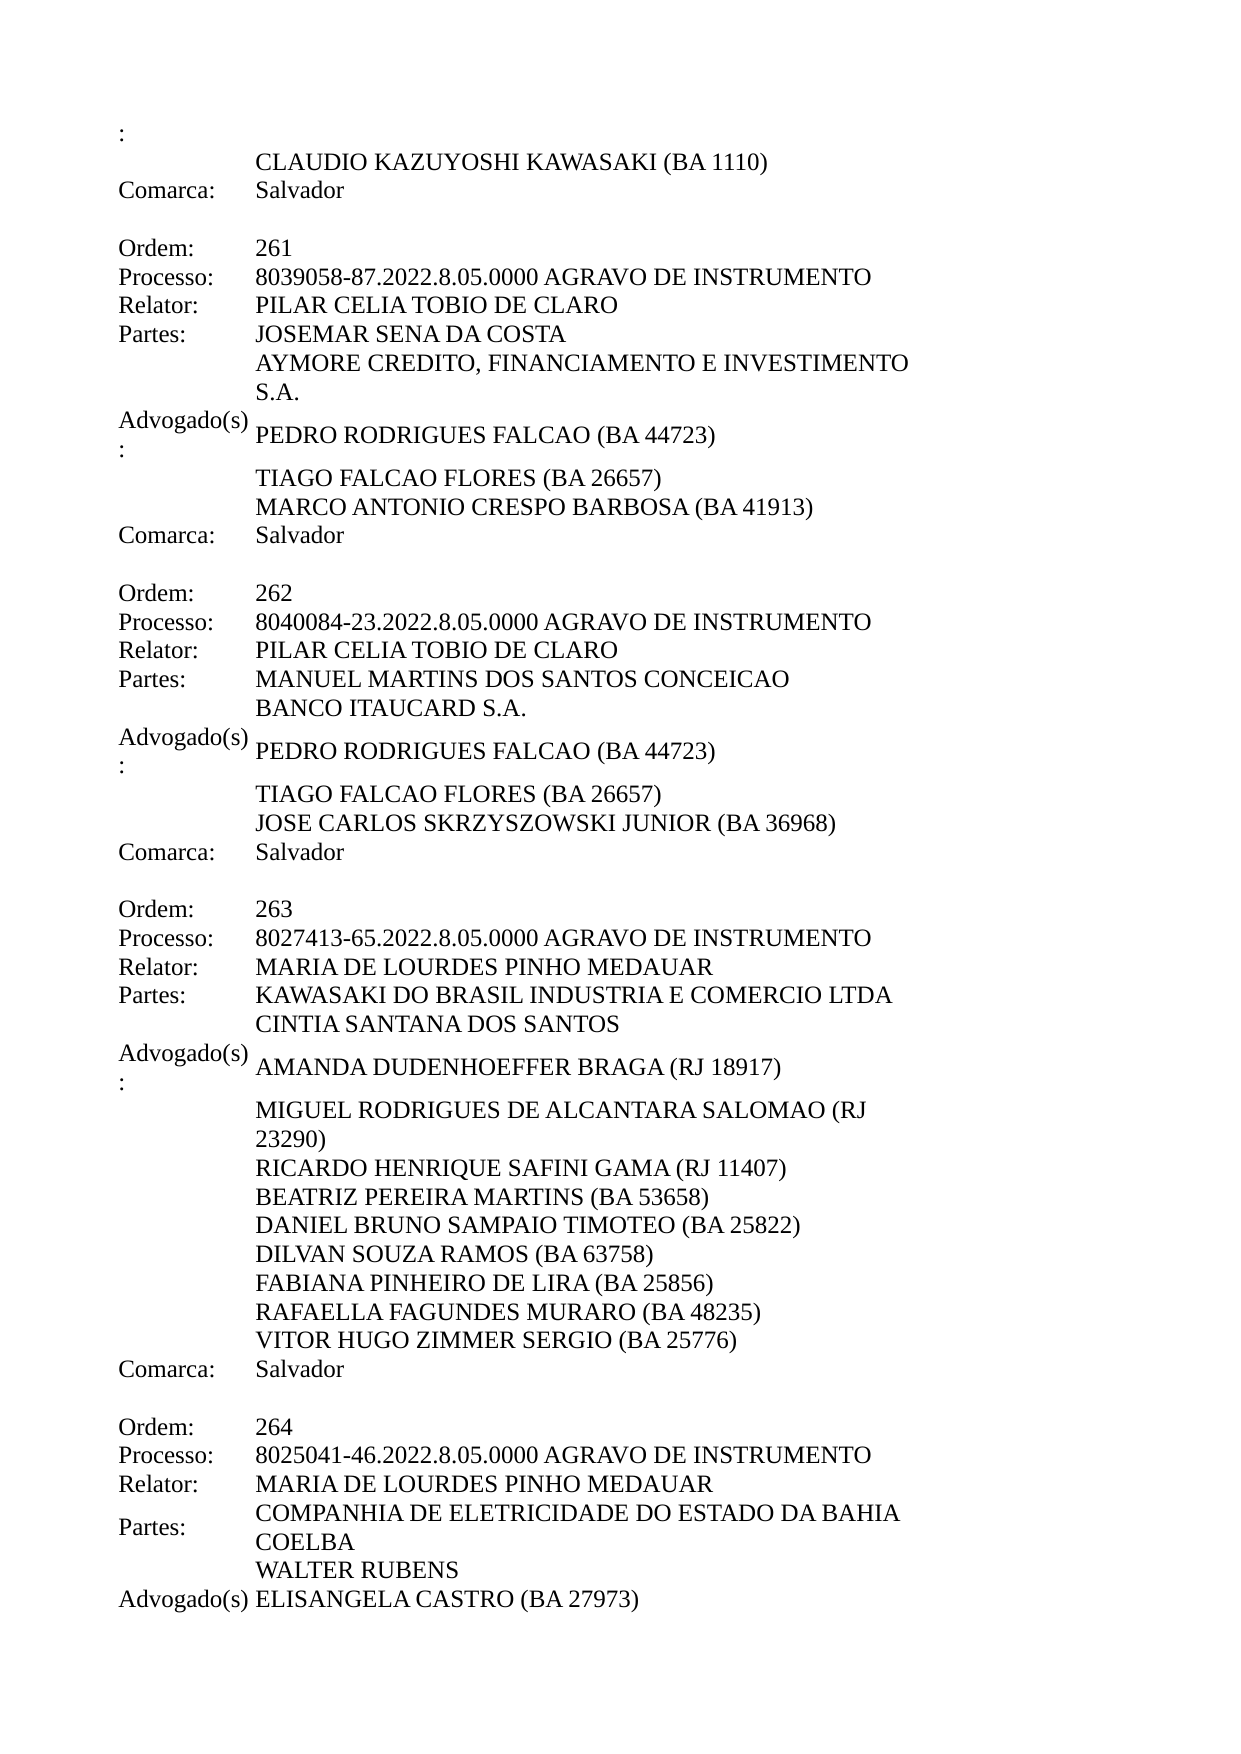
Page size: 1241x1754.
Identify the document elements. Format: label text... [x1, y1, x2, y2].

table_cell Partes: [118, 664, 255, 693]
table_cell [118, 147, 255, 176]
table_cell Relator: [118, 952, 255, 981]
table_cell MANUEL MARTINS DOS SANTOS CONCEICAO [255, 664, 873, 693]
table_cell [118, 1556, 255, 1584]
table_cell [118, 1297, 255, 1326]
table_cell RAFAELLA FAGUNDES MURARO (BA 48235) [255, 1297, 941, 1326]
table_cell [118, 492, 255, 521]
table_header Ordem: [118, 578, 255, 607]
table_cell PEDRO RODRIGUES FALCAO (BA 44723) [255, 406, 960, 463]
table_cell JOSEMAR SENA DA COSTA [255, 319, 960, 348]
table_cell Processo: [118, 923, 255, 952]
table_cell DILVAN SOUZA RAMOS (BA 63758) [255, 1239, 941, 1268]
table_cell PILAR CELIA TOBIO DE CLARO [255, 636, 873, 664]
table_cell 8039058-87.2022.8.05.0000 AGRAVO DE INSTRUMENTO [255, 262, 960, 291]
table_cell WALTER RUBENS [255, 1556, 1002, 1584]
table_cell Processo: [118, 607, 255, 636]
table_cell MARIA DE LOURDES PINHO MEDAUAR [255, 952, 941, 981]
table_cell Processo: [118, 262, 255, 291]
table_cell AYMORE CREDITO, FINANCIAMENTO E INVESTIMENTO S.A. [255, 348, 960, 406]
table_cell [118, 1211, 255, 1239]
table_cell BANCO ITAUCARD S.A. [255, 693, 873, 722]
table_cell [118, 693, 255, 722]
table_cell TIAGO FALCAO FLORES (BA 26657) [255, 779, 873, 808]
table_cell Partes: [118, 981, 255, 1009]
table_cell [118, 1239, 255, 1268]
table_cell ELISANGELA CASTRO (BA 27973) [255, 1584, 1002, 1613]
table_header 263 [255, 894, 941, 923]
table_cell Comarca: [118, 176, 255, 204]
table_header Ordem: [118, 233, 255, 262]
table_header 261 [255, 233, 960, 262]
table_cell Comarca: [118, 837, 255, 866]
table_cell Salvador [255, 521, 960, 549]
table_cell [118, 1153, 255, 1182]
table_cell Salvador [255, 837, 873, 866]
table_cell CLAUDIO KAZUYOSHI KAWASAKI (BA 1110) [255, 147, 873, 176]
table_cell : [118, 118, 255, 147]
table_cell Partes: [118, 319, 255, 348]
table_cell PEDRO RODRIGUES FALCAO (BA 44723) [255, 722, 873, 779]
table_cell TIAGO FALCAO FLORES (BA 26657) [255, 463, 960, 492]
table_cell [118, 808, 255, 837]
table_cell [118, 1182, 255, 1211]
table_cell MARCO ANTONIO CRESPO BARBOSA (BA 41913) [255, 492, 960, 521]
table_cell BEATRIZ PEREIRA MARTINS (BA 53658) [255, 1182, 941, 1211]
table_cell Relator: [118, 1469, 255, 1498]
table_cell JOSE CARLOS SKRZYSZOWSKI JUNIOR (BA 36968) [255, 808, 873, 837]
table_cell Salvador [255, 176, 873, 204]
table_header Ordem: [118, 1412, 255, 1441]
table_cell [255, 118, 873, 147]
table_header Ordem: [118, 894, 255, 923]
table_cell PILAR CELIA TOBIO DE CLARO [255, 291, 960, 319]
table_cell Advogado(s) [118, 1584, 255, 1613]
table_cell [118, 1326, 255, 1354]
table_cell VITOR HUGO ZIMMER SERGIO (BA 25776) [255, 1326, 941, 1354]
table_header 264 [255, 1412, 1002, 1441]
table_cell 8040084-23.2022.8.05.0000 AGRAVO DE INSTRUMENTO [255, 607, 873, 636]
table_cell Relator: [118, 636, 255, 664]
table_cell Processo: [118, 1441, 255, 1469]
table_cell KAWASAKI DO BRASIL INDUSTRIA E COMERCIO LTDA [255, 981, 941, 1009]
table_cell COMPANHIA DE ELETRICIDADE DO ESTADO DA BAHIA COELBA [255, 1498, 1002, 1556]
table_cell MIGUEL RODRIGUES DE ALCANTARA SALOMAO (RJ 23290) [255, 1096, 941, 1153]
table_cell [118, 348, 255, 406]
table_cell [118, 1009, 255, 1038]
table_cell MARIA DE LOURDES PINHO MEDAUAR [255, 1469, 1002, 1498]
table_cell Partes: [118, 1498, 255, 1556]
table_cell Comarca: [118, 521, 255, 549]
table_cell Salvador [255, 1354, 941, 1383]
table_cell [118, 779, 255, 808]
table_cell DANIEL BRUNO SAMPAIO TIMOTEO (BA 25822) [255, 1211, 941, 1239]
table_cell Comarca: [118, 1354, 255, 1383]
table_cell CINTIA SANTANA DOS SANTOS [255, 1009, 941, 1038]
table_cell 8027413-65.2022.8.05.0000 AGRAVO DE INSTRUMENTO [255, 923, 941, 952]
table_cell [118, 1096, 255, 1153]
table_cell Relator: [118, 291, 255, 319]
table_cell [118, 463, 255, 492]
table_cell Advogado(s): [118, 1038, 255, 1096]
table_cell [118, 1268, 255, 1297]
table_cell RICARDO HENRIQUE SAFINI GAMA (RJ 11407) [255, 1153, 941, 1182]
table_cell FABIANA PINHEIRO DE LIRA (BA 25856) [255, 1268, 941, 1297]
table_cell Advogado(s): [118, 722, 255, 779]
table_cell AMANDA DUDENHOEFFER BRAGA (RJ 18917) [255, 1038, 941, 1096]
table_cell 8025041-46.2022.8.05.0000 AGRAVO DE INSTRUMENTO [255, 1441, 1002, 1469]
table_header 262 [255, 578, 873, 607]
table_cell Advogado(s): [118, 406, 255, 463]
